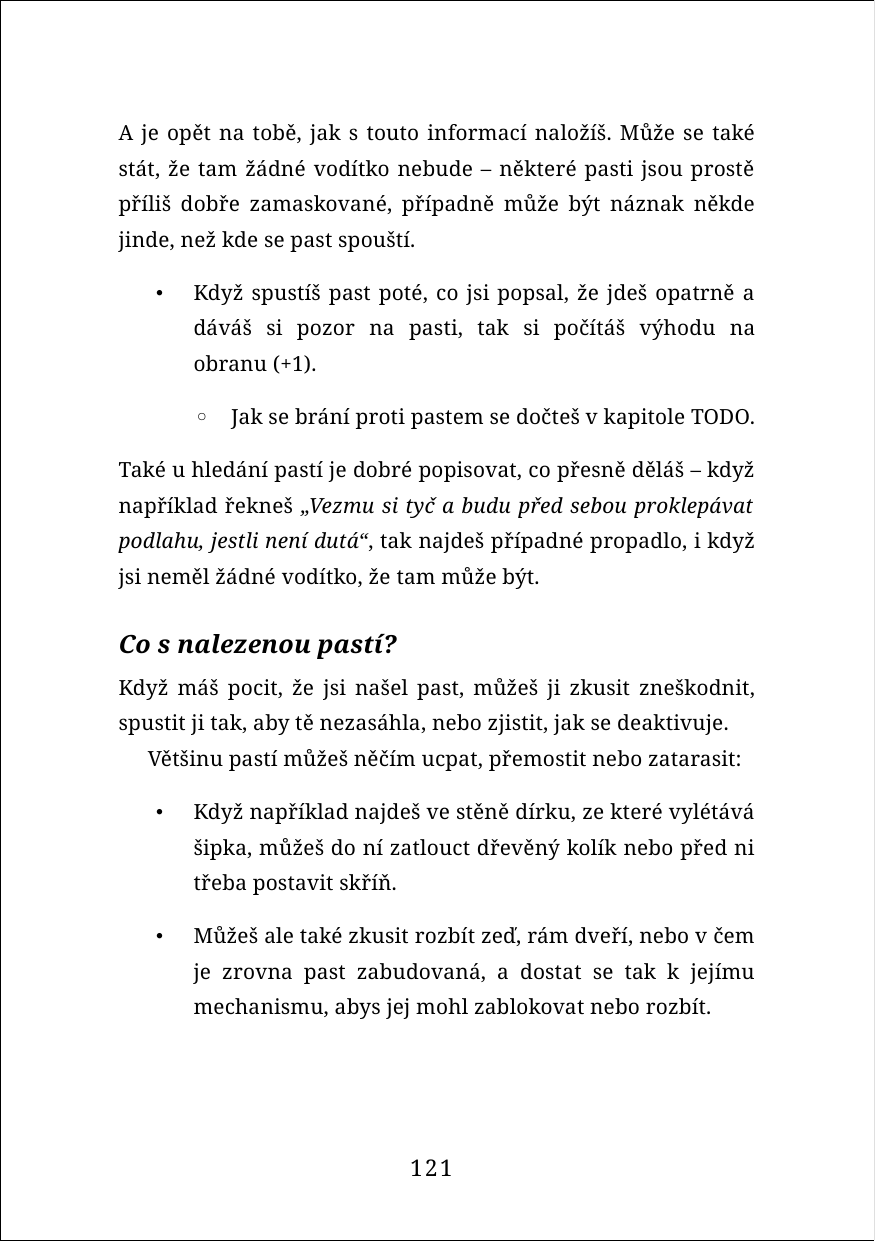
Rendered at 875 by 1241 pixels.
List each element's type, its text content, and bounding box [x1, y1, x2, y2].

list Když spustíš past poté, co jsi popsal, že jdeš opatrně a dáváš si pozor na pasti, tak si počítáš výhodu na obranu (+1). [156, 278, 756, 377]
text Když máš pocit, že jsi našel past, můžeš ji zkusit zneškodnit, spustit ji tak, aby tě nezasáhla, nebo zjistit, jak se deaktivuje. Většinu pastí můžeš něčím ucpat, přemostit nebo zatarasit: [118, 673, 756, 772]
list Jak se brání proti pastem se dočteš v kapitole TODO. [193, 402, 756, 431]
text A je opět na tobě, jak s touto informací naložíš. Může se také stát, že tam žádné vodítko nebude – některé pasti jsou prostě příliš dobře zamaskované, případně může být náznak někde jinde, než kde se past spouští. [118, 118, 756, 253]
list Můžeš ale také zkusit rozbít zeď, rám dveří, nebo v čem je zrovna past zabudovaná, a dostat se tak k jejímu mechanismu, abys jej mohl zablokovat nebo rozbít. [156, 921, 756, 1021]
text Také u hledání pastí je dobré popisovat, co přesně děláš – když například řekneš „Vezmu si tyč a budu před sebou proklepávat podlahu, jestli není dutá“, tak najdeš případné propadlo, i když jsi neměl žádné vodítko, že tam může být. [118, 456, 756, 591]
list Když například najdeš ve stěně dírku, ze které vylétává šipka, můžeš do ní zatlouct dřevěný kolík nebo před ni třeba postavit skříň. [156, 797, 756, 897]
subtitle Co s nalezenou pastí? [118, 627, 756, 661]
